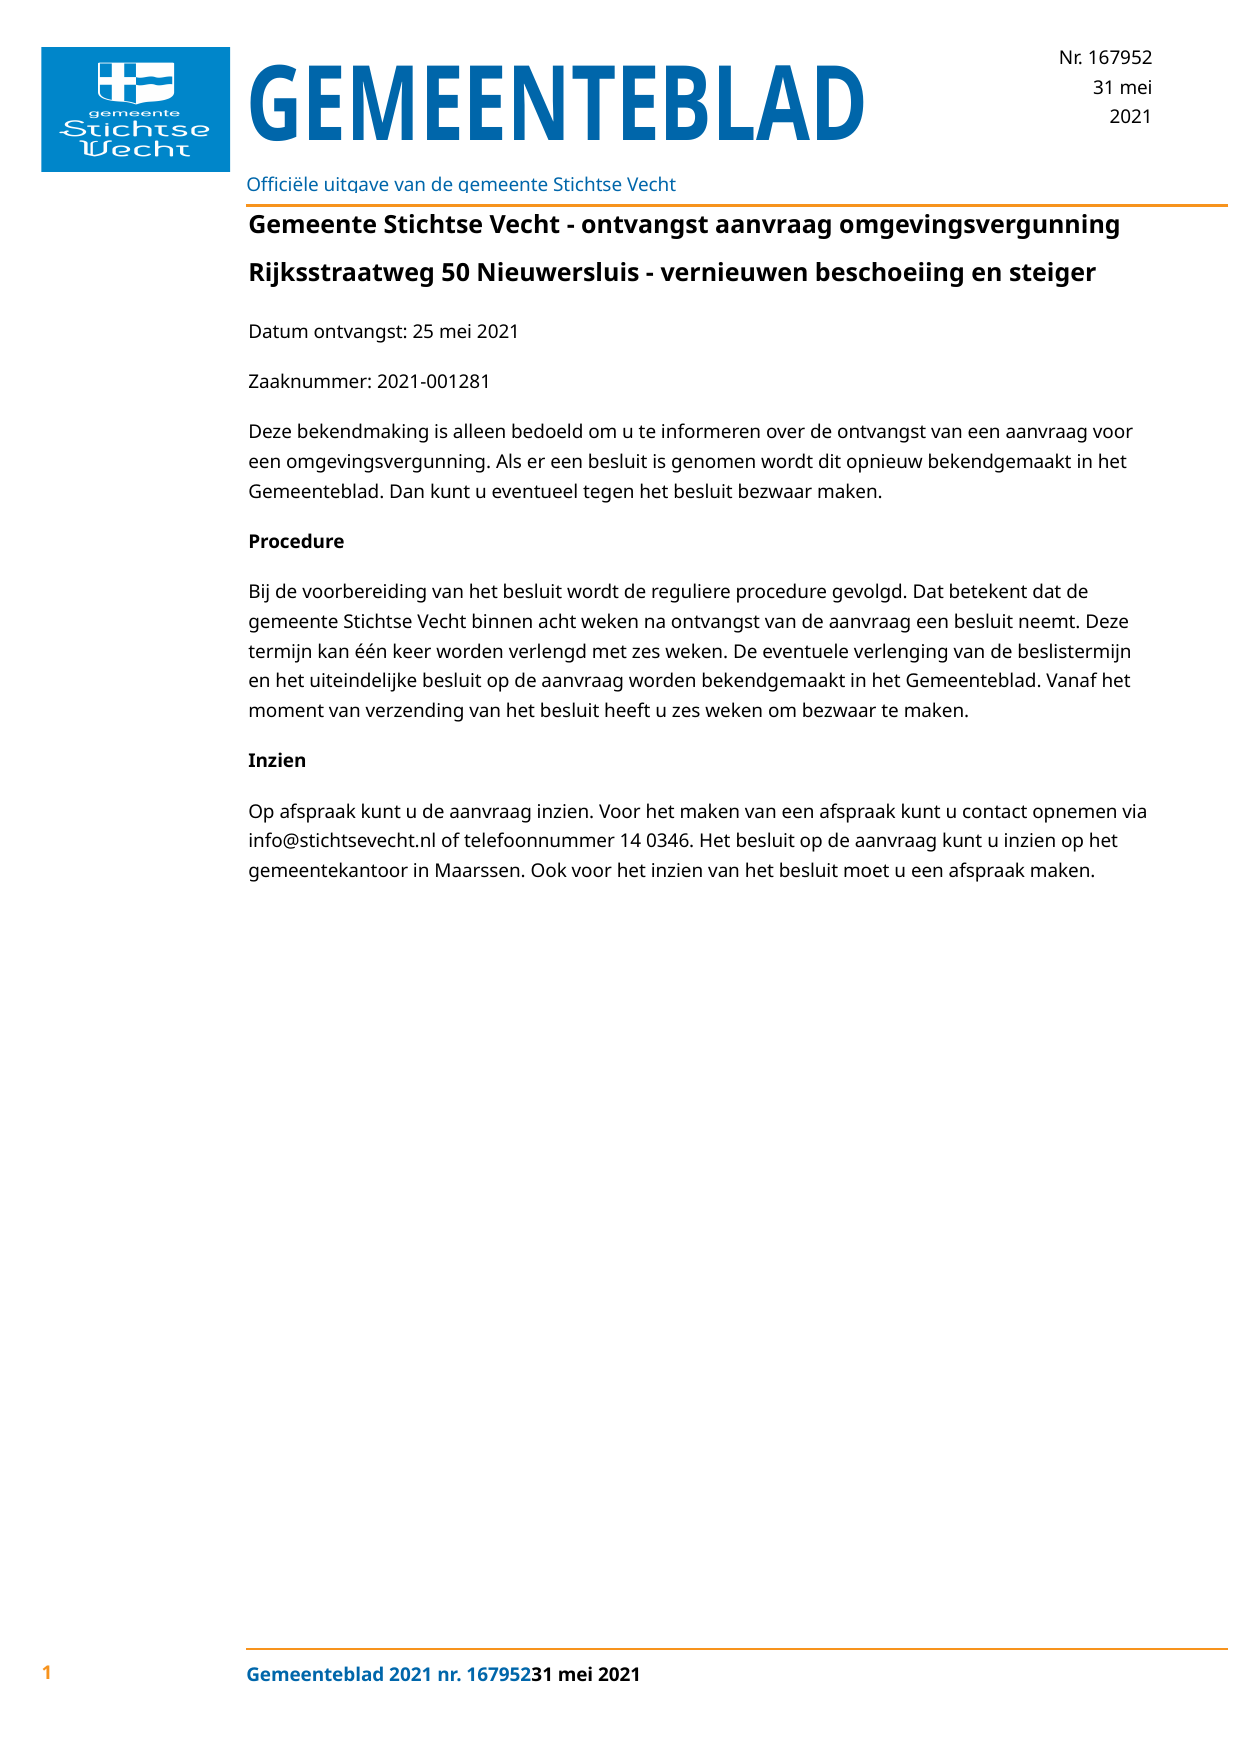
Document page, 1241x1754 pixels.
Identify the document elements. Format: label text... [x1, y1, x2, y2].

text Zaaknummer: 2021-001281 [248, 368, 1152, 394]
text Bij de voorbereiding van het besluit wordt de reguliere procedure gevolgd. Dat betekent dat de gemeente Stichtse Vecht binnen acht weken na ontvangst van de aanvraag een besluit neemt. Deze termijn kan één keer worden verlengd met zes weken. De eventuele verlenging van de beslistermijn en het uiteindelijke besluit op de aanvraag worden bekendgemaakt in het Gemeenteblad. Vanaf het moment van verzending van het besluit heeft u zes weken om bezwaar te maken. [248, 579, 1152, 723]
text Gemeente Stichtse Vecht - ontvangst aanvraag omgevingsvergunning Rijksstraatweg 50 Nieuwersluis - vernieuwen beschoeiing en steiger [248, 207, 1152, 288]
picture [137, 63, 174, 103]
text Procedure [248, 528, 1152, 554]
picture [99, 63, 135, 101]
text Deze bekendmaking is alleen bedoeld om u te informeren over de ontvangst van een aanvraag voor een omgevingsvergunning. Als er een besluit is genomen wordt dit opnieuw bekendgemaakt in het Gemeenteblad. Dan kunt u eventueel tegen het besluit bezwaar maken. [248, 419, 1152, 504]
text Op afspraak kunt u de aanvraag inzien. Voor het maken van een afspraak kunt u contact opnemen via info@stichtsevecht.nl of telefoonnummer 14 0346. Het besluit op de aanvraag kunt u inzien op het gemeentekantoor in Maarssen. Ook voor het inzien van het besluit moet u een afspraak maken. [248, 798, 1152, 883]
text Inzien [248, 747, 1152, 773]
text Datum ontvangst: 25 mei 2021 [248, 318, 1152, 344]
